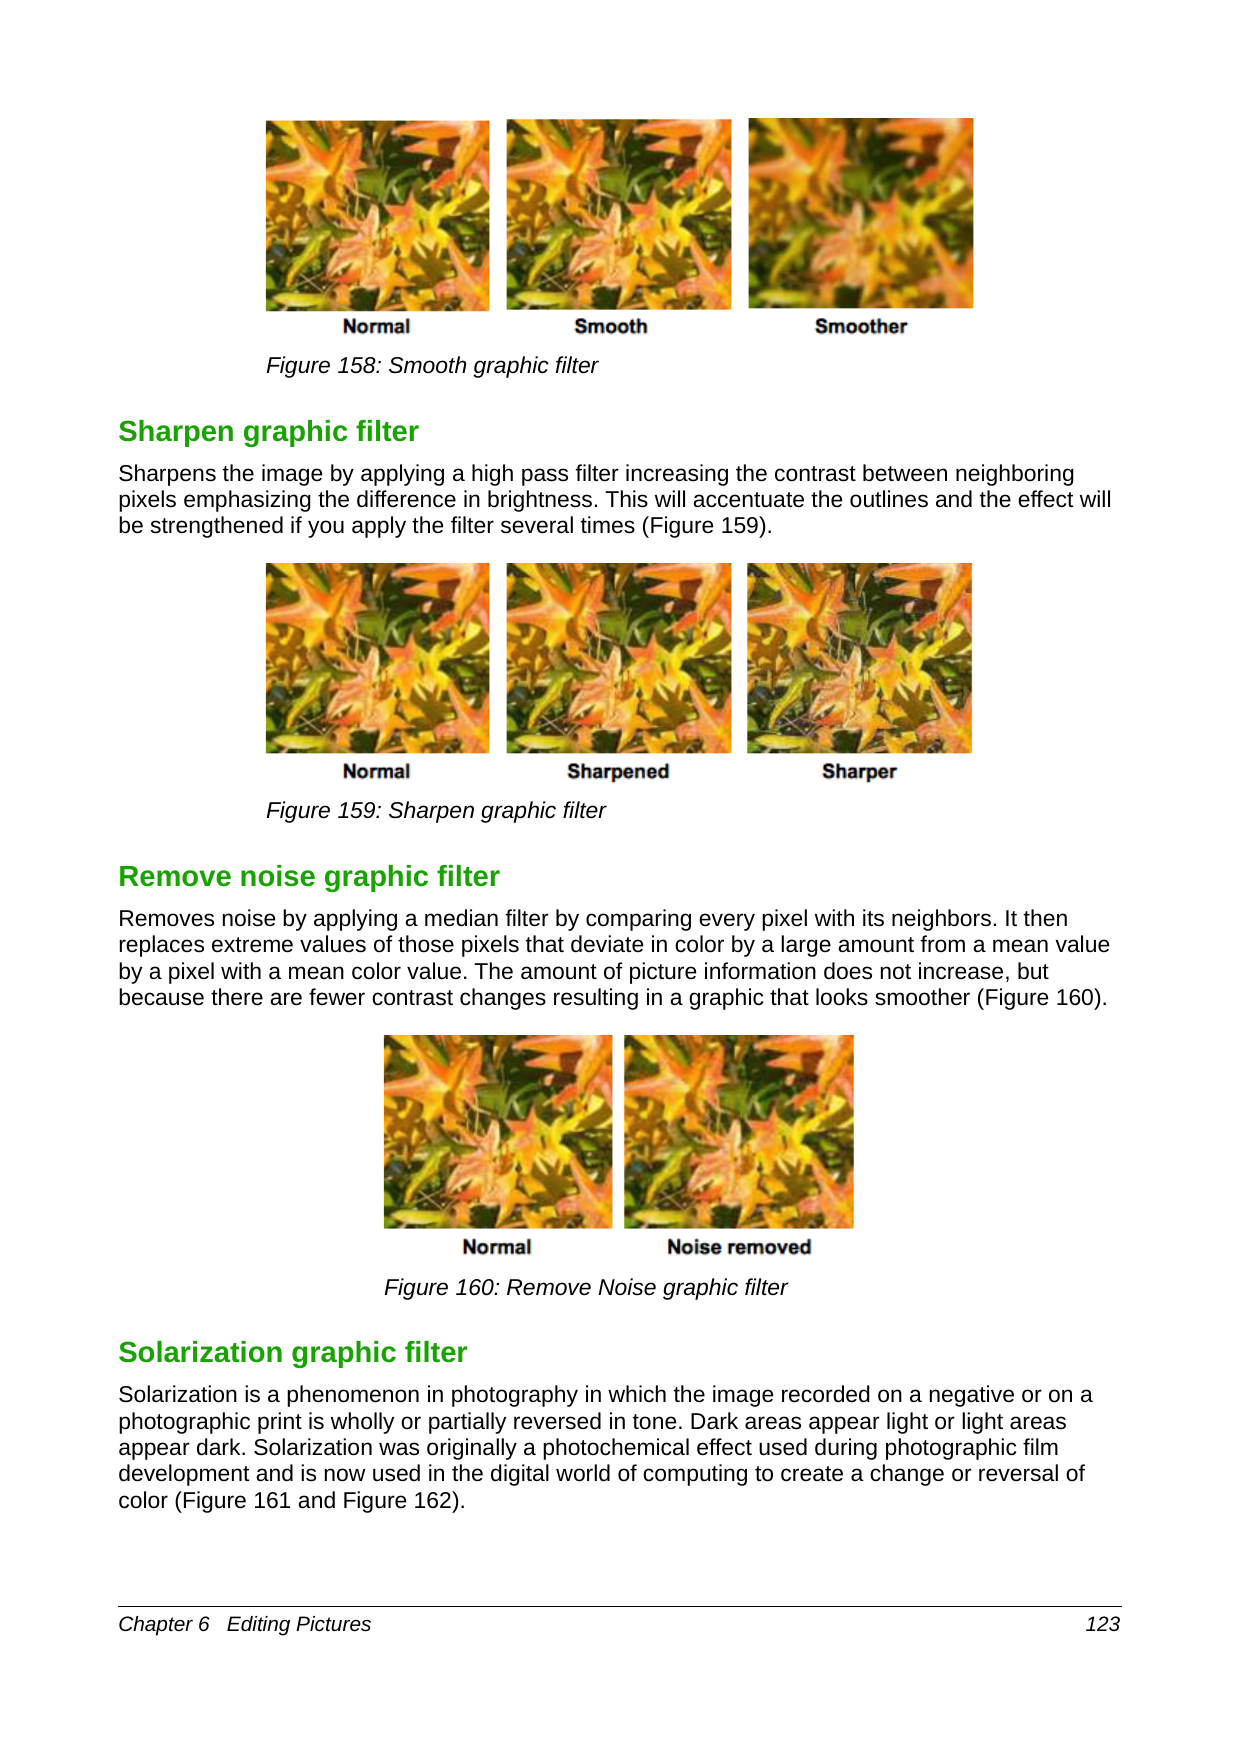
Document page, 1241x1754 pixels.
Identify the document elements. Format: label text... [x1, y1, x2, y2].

text Solarization is a phenomenon in photography in which the image recorded on a negative or on a photographic print is wholly or partially reversed in tone. Dark areas appear light or light areas appear dark. Solarization was originally a photochemical effect used during photographic film development and is now used in the digital world of computing to create a change or reversal of color (Figure 161 and Figure 162). [118, 1381, 1122, 1513]
subtitle Sharpen graphic filter [118, 413, 1122, 447]
text Figure 159: Sharpen graphic filter [266, 797, 974, 823]
text Sharpens the image by applying a high pass filter increasing the contrast between neighboring pixels emphasizing the difference in brightness. This will accentuate the outlines and the effect will be strengthened if you apply the filter several times (Figure 159). [118, 459, 1122, 538]
text Removes noise by applying a median filter by comparing every pixel with its neighbors. It then replaces extreme values of those pixels that deviate in color by a large amount from a mean value by a pixel with a mean color value. The amount of picture information does not increase, but because there are fewer contrast changes resulting in a graphic that looks smoother (Figure 160). [118, 905, 1122, 1010]
picture [265, 118, 975, 346]
picture [383, 1035, 857, 1267]
picture [265, 563, 975, 791]
text Figure 158: Smooth graphic filter [266, 352, 974, 378]
subtitle Solarization graphic filter [118, 1335, 1122, 1369]
text Figure 160: Remove Noise graphic filter [384, 1273, 856, 1300]
subtitle Remove noise graphic filter [118, 859, 1122, 892]
